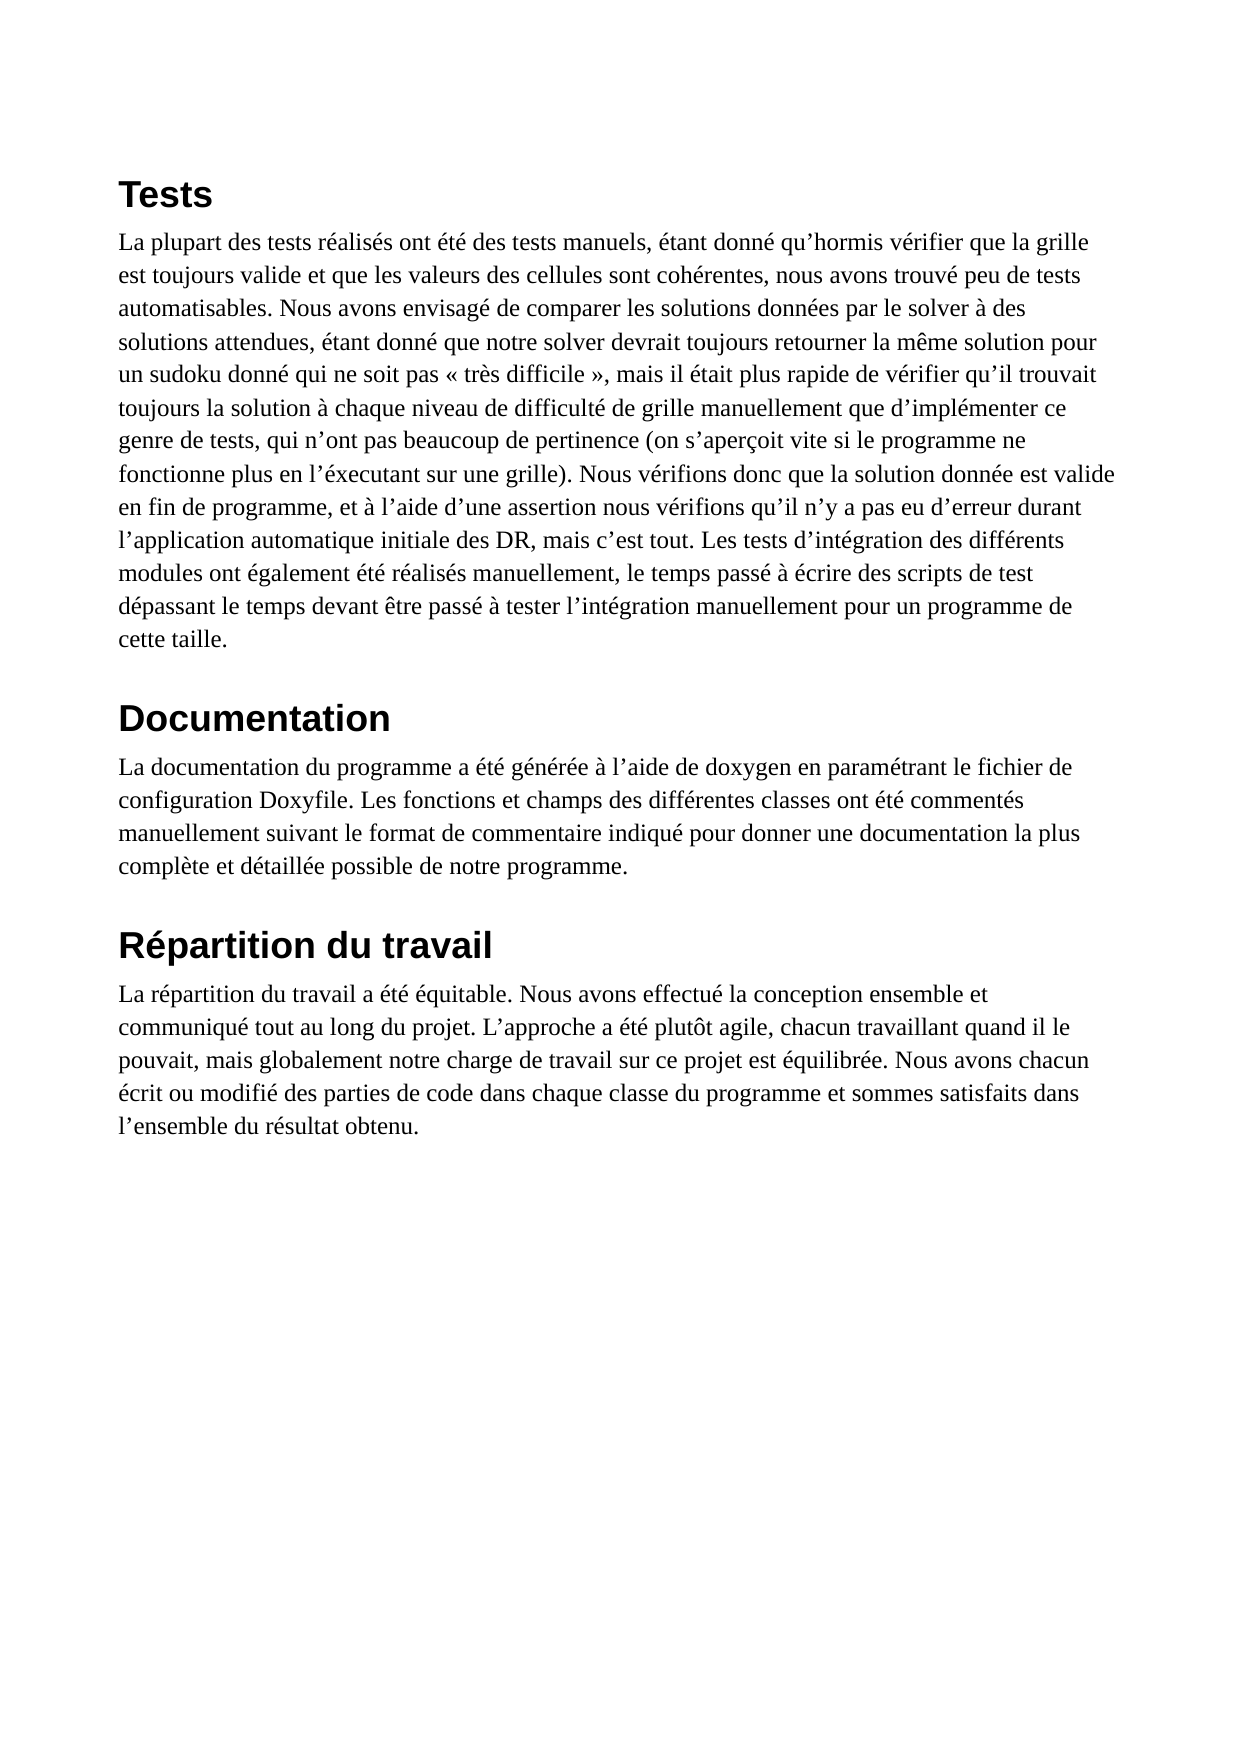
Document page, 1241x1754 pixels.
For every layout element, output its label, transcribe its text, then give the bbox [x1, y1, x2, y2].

text La répartition du travail a été équitable. Nous avons effectué la conception ensemble et communiqué tout au long du projet. L’approche a été plutôt agile, chacun travaillant quand il le pouvait, mais globalement notre charge de travail sur ce projet est équilibrée. Nous avons chacun écrit ou modifié des parties de code dans chaque classe du programme et sommes satisfaits dans l’ensemble du résultat obtenu. [118, 979, 1122, 1140]
subtitle Répartition du travail [118, 924, 1122, 967]
subtitle Documentation [118, 696, 1122, 739]
subtitle Tests [118, 172, 1122, 215]
text La documentation du programme a été générée à l’aide de doxygen en paramétrant le fichier de configuration Doxyfile. Les fonctions et champs des différentes classes ont été commentés manuellement suivant le format de commentaire indiqué pour donner une documentation la plus complète et détaillée possible de notre programme. [118, 752, 1122, 880]
text La plupart des tests réalisés ont été des tests manuels, étant donné qu’hormis vérifier que la grille est toujours valide et que les valeurs des cellules sont cohérentes, nous avons trouvé peu de tests automatisables. Nous avons envisagé de comparer les solutions données par le solver à des solutions attendues, étant donné que notre solver devrait toujours retourner la même solution pour un sudoku donné qui ne soit pas « très difficile », mais il était plus rapide de vérifier qu’il trouvait toujours la solution à chaque niveau de difficulté de grille manuellement que d’implémenter ce genre de tests, qui n’ont pas beaucoup de pertinence (on s’aperçoit vite si le programme ne fonctionne plus en l’éxecutant sur une grille). Nous vérifions donc que la solution donnée est valide en fin de programme, et à l’aide d’une assertion nous vérifions qu’il n’y a pas eu d’erreur durant l’application automatique initiale des DR, mais c’est tout. Les tests d’intégration des différents modules ont également été réalisés manuellement, le temps passé à écrire des scripts de test dépassant le temps devant être passé à tester l’intégration manuellement pour un programme de cette taille. [118, 227, 1122, 652]
